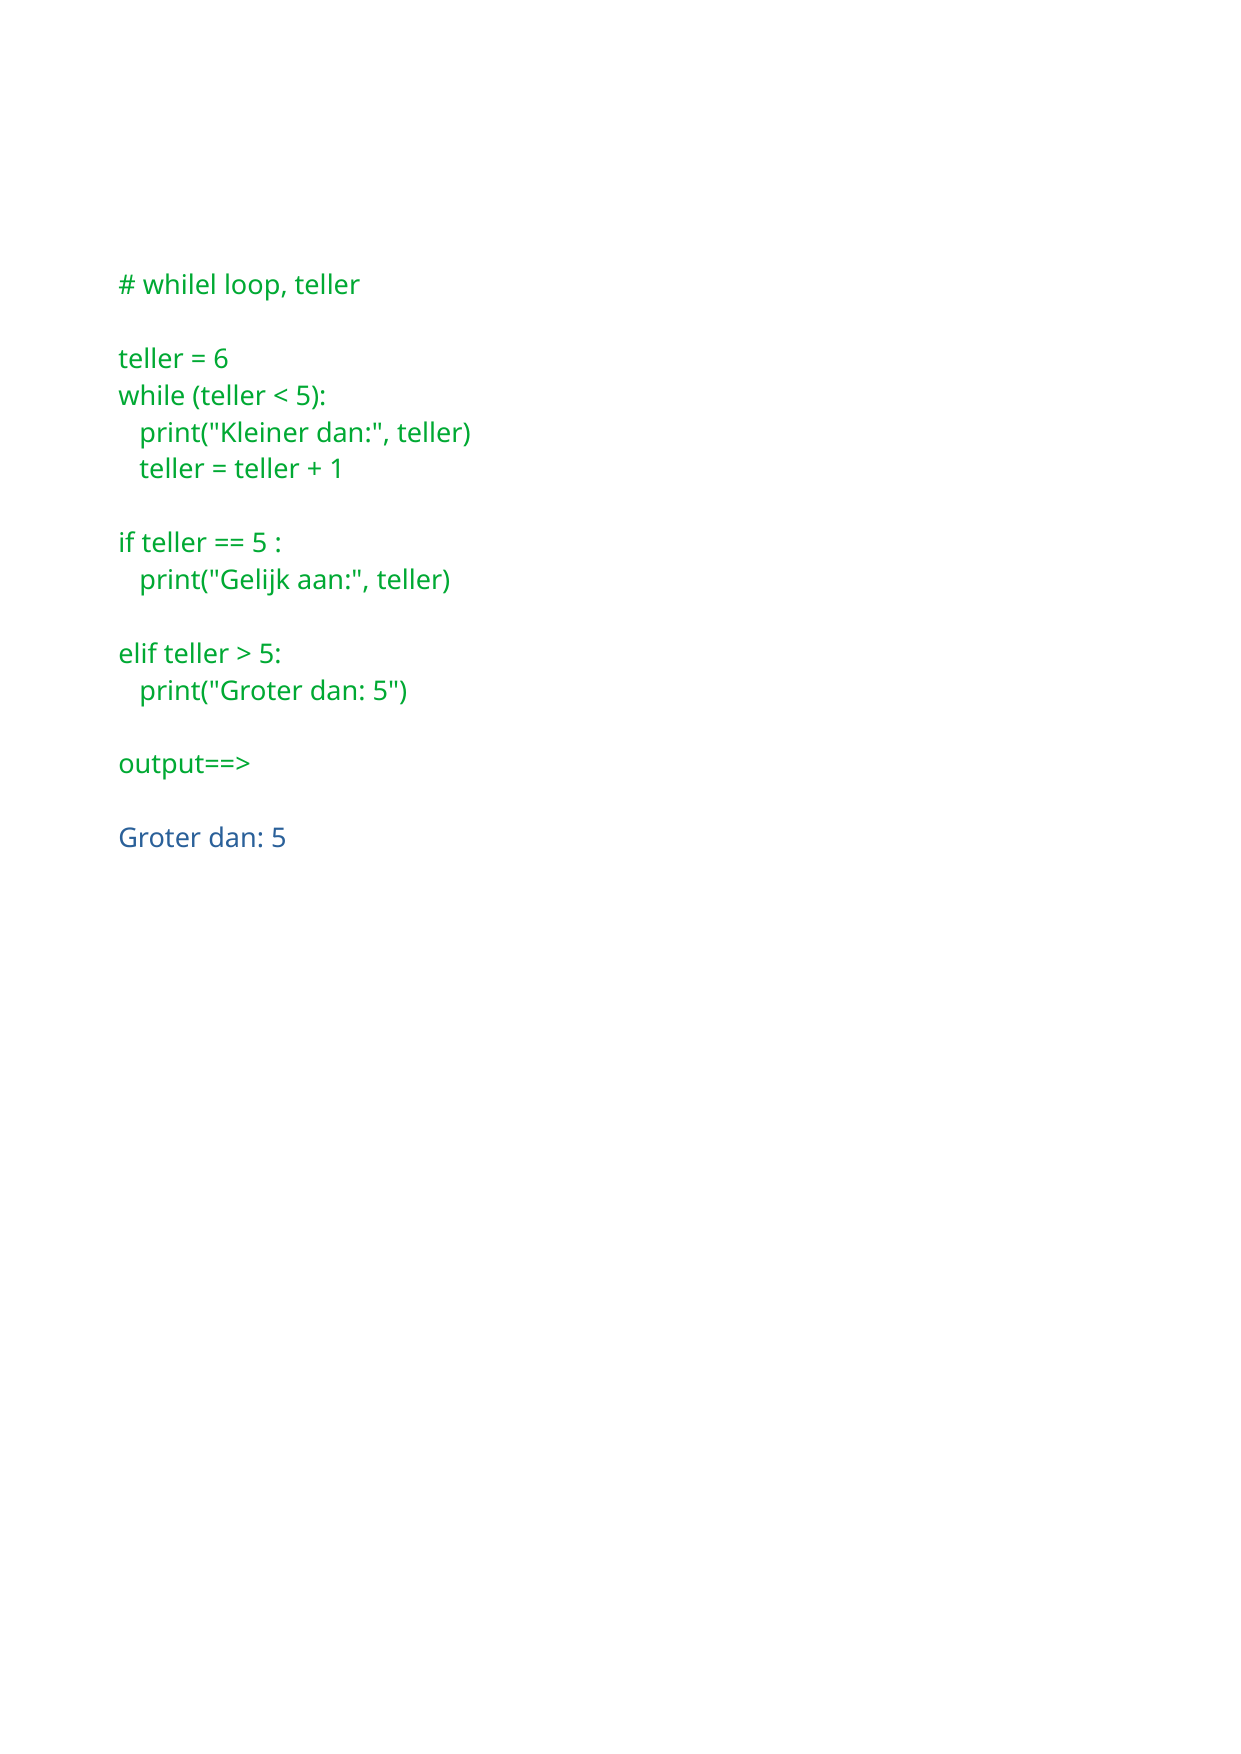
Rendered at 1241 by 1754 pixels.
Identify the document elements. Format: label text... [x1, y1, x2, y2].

text output==> [118, 745, 1122, 782]
text print("Kleiner dan:", teller) [118, 413, 1122, 450]
text teller = teller + 1 [118, 450, 1122, 487]
text # whilel loop, teller [118, 266, 1122, 302]
text elif teller > 5: [118, 634, 1122, 671]
text Groter dan: 5 [118, 819, 1122, 856]
text teller = 6 [118, 339, 1122, 376]
text while (teller < 5): [118, 376, 1122, 413]
text if teller == 5 : [118, 524, 1122, 561]
text print("Gelijk aan:", teller) [118, 561, 1122, 597]
text print("Groter dan: 5") [118, 671, 1122, 708]
